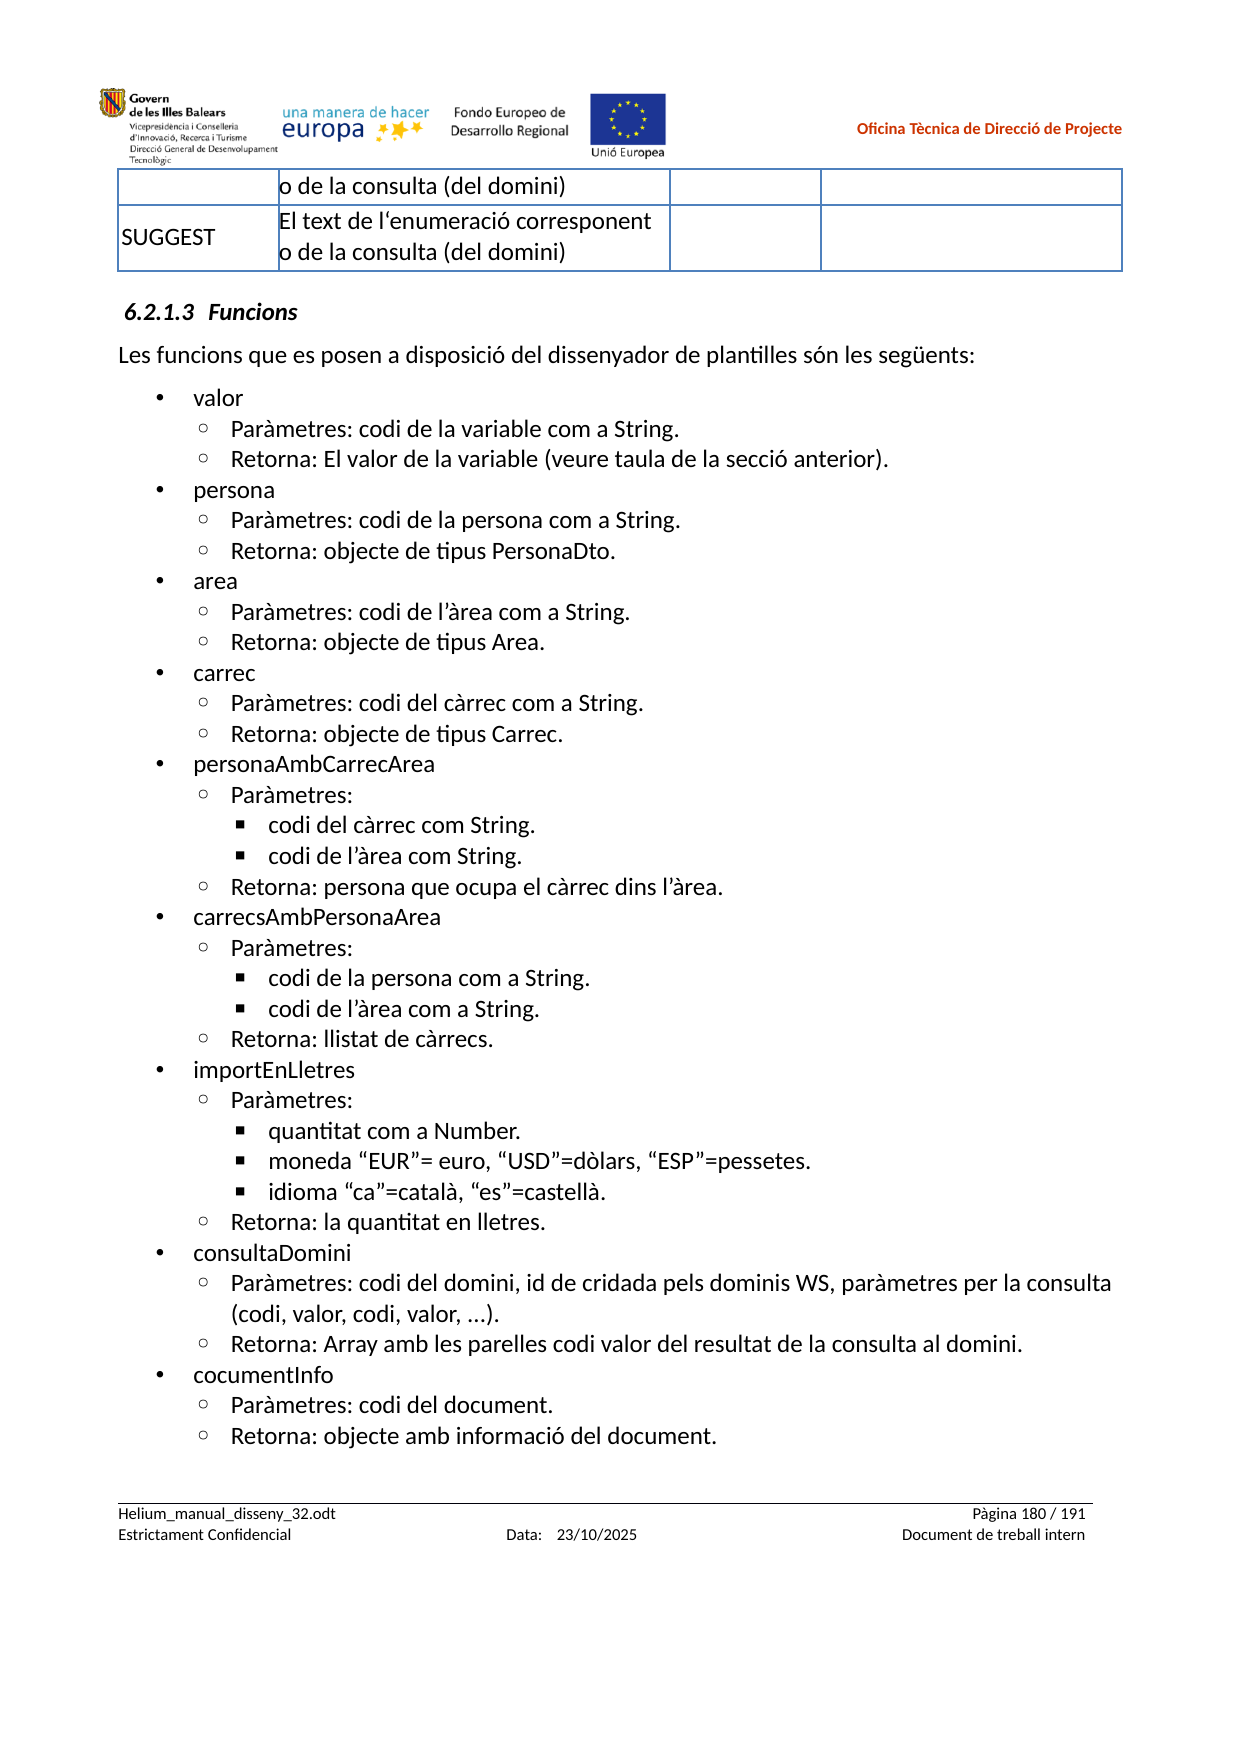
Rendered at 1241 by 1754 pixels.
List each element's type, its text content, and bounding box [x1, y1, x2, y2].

list Retorna: Array amb les parelles codi valor del resultat de la consulta al domini. [193, 1328, 1122, 1359]
list cocumentInfo [156, 1359, 1122, 1389]
list Paràmetres: [193, 1084, 1122, 1115]
table_cell El text de l‘enumeració corresponent o de la consulta (del domini) [280, 206, 669, 269]
list Paràmetres: codi del càrrec com a String. [193, 688, 1122, 718]
list area [156, 566, 1122, 596]
list Retorna: objecte de tipus Carrec. [193, 718, 1122, 749]
list moneda “EUR”= euro, “USD”=dòlars, “ESP”=pessetes. [231, 1145, 1122, 1176]
list carrec [156, 657, 1122, 688]
table_cell [119, 170, 278, 203]
list Paràmetres: codi del domini, id de cridada pels dominis WS, paràmetres per la consulta (codi, valor, codi, valor, ...). [193, 1267, 1122, 1328]
list valor [156, 382, 1122, 413]
list Retorna: objecte de tipus PersonaDto. [193, 535, 1122, 566]
table_cell [822, 170, 1121, 203]
list Paràmetres: codi de la variable com a String. [193, 413, 1122, 443]
list Retorna: llistat de càrrecs. [193, 1023, 1122, 1054]
list Paràmetres: [193, 779, 1122, 810]
table_cell SUGGEST [119, 206, 278, 269]
list codi de la persona com a String. [231, 962, 1122, 993]
subtitle Funcions [118, 297, 1122, 327]
list personaAmbCarrecArea [156, 749, 1122, 779]
table_cell [822, 206, 1121, 269]
list idioma “ca”=català, “es”=castellà. [231, 1176, 1122, 1206]
table_cell [671, 170, 820, 203]
list Retorna: El valor de la variable (veure taula de la secció anterior). [193, 443, 1122, 474]
list persona [156, 474, 1122, 504]
list Retorna: objecte de tipus Area. [193, 627, 1122, 657]
list Paràmetres: codi de la persona com a String. [193, 504, 1122, 535]
list Retorna: la quantitat en lletres. [193, 1206, 1122, 1237]
table_cell o de la consulta (del domini) [280, 170, 669, 203]
list Paràmetres: codi de l’àrea com a String. [193, 596, 1122, 627]
table_cell [671, 206, 820, 269]
list Retorna: objecte amb informació del document. [193, 1420, 1122, 1451]
list codi de l’àrea com String. [231, 840, 1122, 871]
list Paràmetres: codi del document. [193, 1389, 1122, 1420]
list codi del càrrec com String. [231, 810, 1122, 840]
list carrecsAmbPersonaArea [156, 901, 1122, 932]
list importEnLletres [156, 1054, 1122, 1084]
list Retorna: persona que ocupa el càrrec dins l’àrea. [193, 871, 1122, 901]
list Paràmetres: [193, 932, 1122, 962]
list consultaDomini [156, 1237, 1122, 1267]
picture [99, 87, 668, 166]
text Les funcions que es posen a disposició del dissenyador de plantilles són les següents: [118, 339, 1122, 370]
list codi de l’àrea com a String. [231, 993, 1122, 1023]
list quantitat com a Number. [231, 1115, 1122, 1145]
